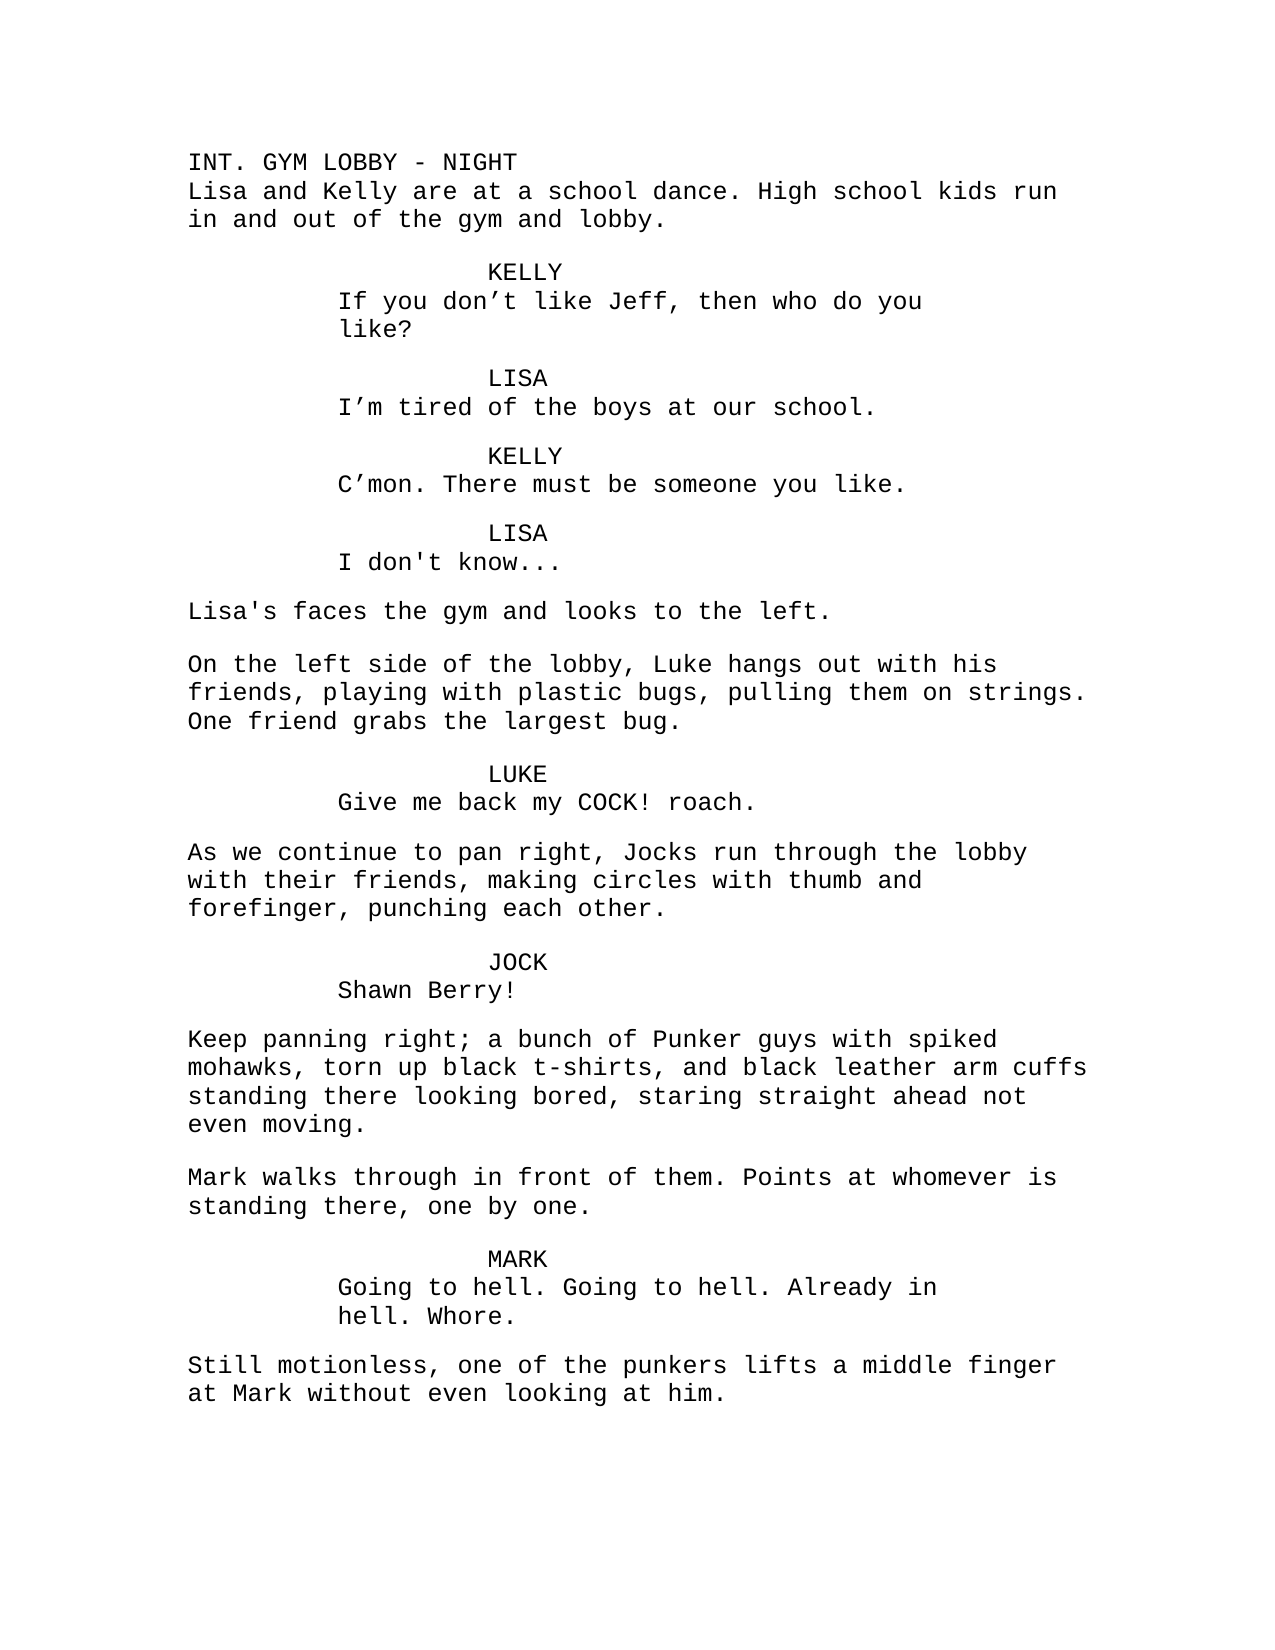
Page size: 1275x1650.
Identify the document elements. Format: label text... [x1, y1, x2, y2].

text JOCK [187, 949, 1087, 977]
text On the left side of the lobby, Luke hangs out with his friends, playing with plastic bugs, pulling them on strings. One friend grabs the largest bug. [187, 652, 1087, 737]
text Lisa's faces the gym and looks to the left. [187, 598, 1087, 627]
subtitle INT. GYM LOBBY - NIGHT [187, 150, 1087, 178]
text LISA [187, 366, 1087, 394]
text C’mon. There must be someone you like. [337, 472, 937, 500]
text Shawn Berry! [337, 977, 937, 1006]
text Keep panning right; a bunch of Punker guys with spiked mohawks, torn up black t-shirts, and black leather arm cuffs standing there looking bored, staring straight ahead not even moving. [187, 1027, 1087, 1140]
text Still motionless, one of the punkers lifts a middle finger at Mark without even looking at him. [187, 1352, 1087, 1409]
text KELLY [187, 443, 1087, 472]
text Give me back my COCK! roach. [337, 790, 937, 818]
text LUKE [187, 762, 1087, 790]
text As we continue to pan right, Jocks run through the lobby with their friends, making circles with thumb and forefinger, punching each other. [187, 839, 1087, 924]
text KELLY [187, 260, 1087, 288]
text Mark walks through in front of them. Points at whomever is standing there, one by one. [187, 1165, 1087, 1222]
text If you don’t like Jeff, then who do you like? [337, 288, 937, 345]
text I don't know... [337, 549, 937, 577]
text LISA [187, 521, 1087, 549]
text Going to hell. Going to hell. Already in hell. Whore. [337, 1275, 937, 1332]
text MARK [187, 1247, 1087, 1275]
text I’m tired of the boys at our school. [337, 394, 937, 422]
text Lisa and Kelly are at a school dance. High school kids run in and out of the gym and lobby. [187, 178, 1087, 235]
